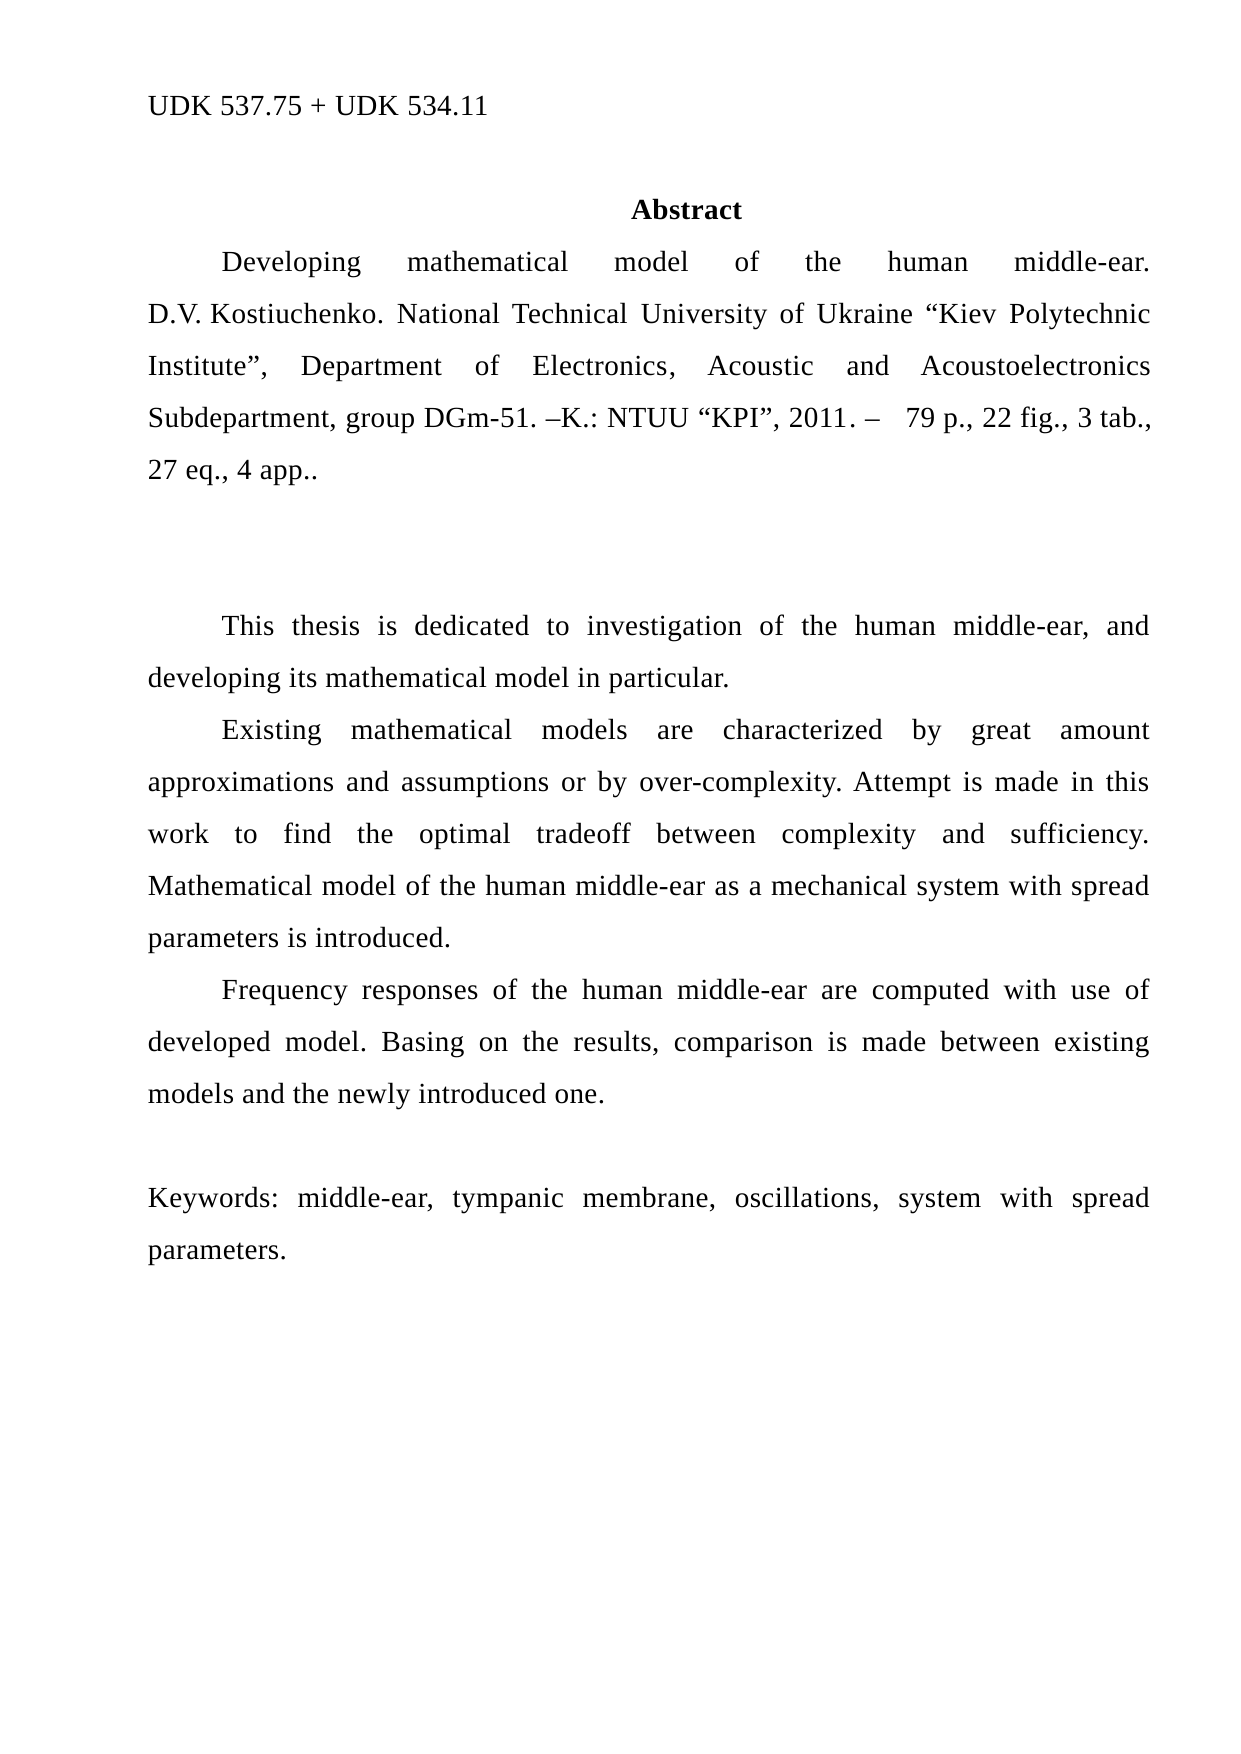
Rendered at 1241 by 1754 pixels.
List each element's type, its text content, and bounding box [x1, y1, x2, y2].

text This thesis is dedicated to investigation of the human middle-ear, and developing its mathematical model in particular. [148, 608, 1152, 694]
text Keywords: middle-ear, tympanic membrane, oscillations, system with spread parameters. [148, 1180, 1152, 1266]
text Developing mathematical model of the human middle-ear. D.V. Kostiuchenko. National Technical University of Ukraine “Kiev Polytechnic Institute”, Department of Electronics, Acoustic and Acoustoelectronics Subdepartment, group DGm-51. –K.: NTUU “KPI”, 2011. – 79 p., 22 fig., 3 tab., 27 eq., 4 app.. [148, 244, 1152, 486]
text Existing mathematical models are characterized by great amount approximations and assumptions or by over-complexity. Attempt is made in this work to find the optimal tradeoff between complexity and sufficiency. Mathematical model of the human middle-ear as a mechanical system with spread parameters is introduced. [148, 712, 1152, 954]
text Frequency responses of the human middle-ear are computed with use of developed model. Basing on the results, comparison is made between existing models and the newly introduced one. [148, 972, 1152, 1110]
text UDK 537.75 + UDK 534.11 [148, 88, 1152, 122]
text Abstract [148, 192, 1152, 226]
